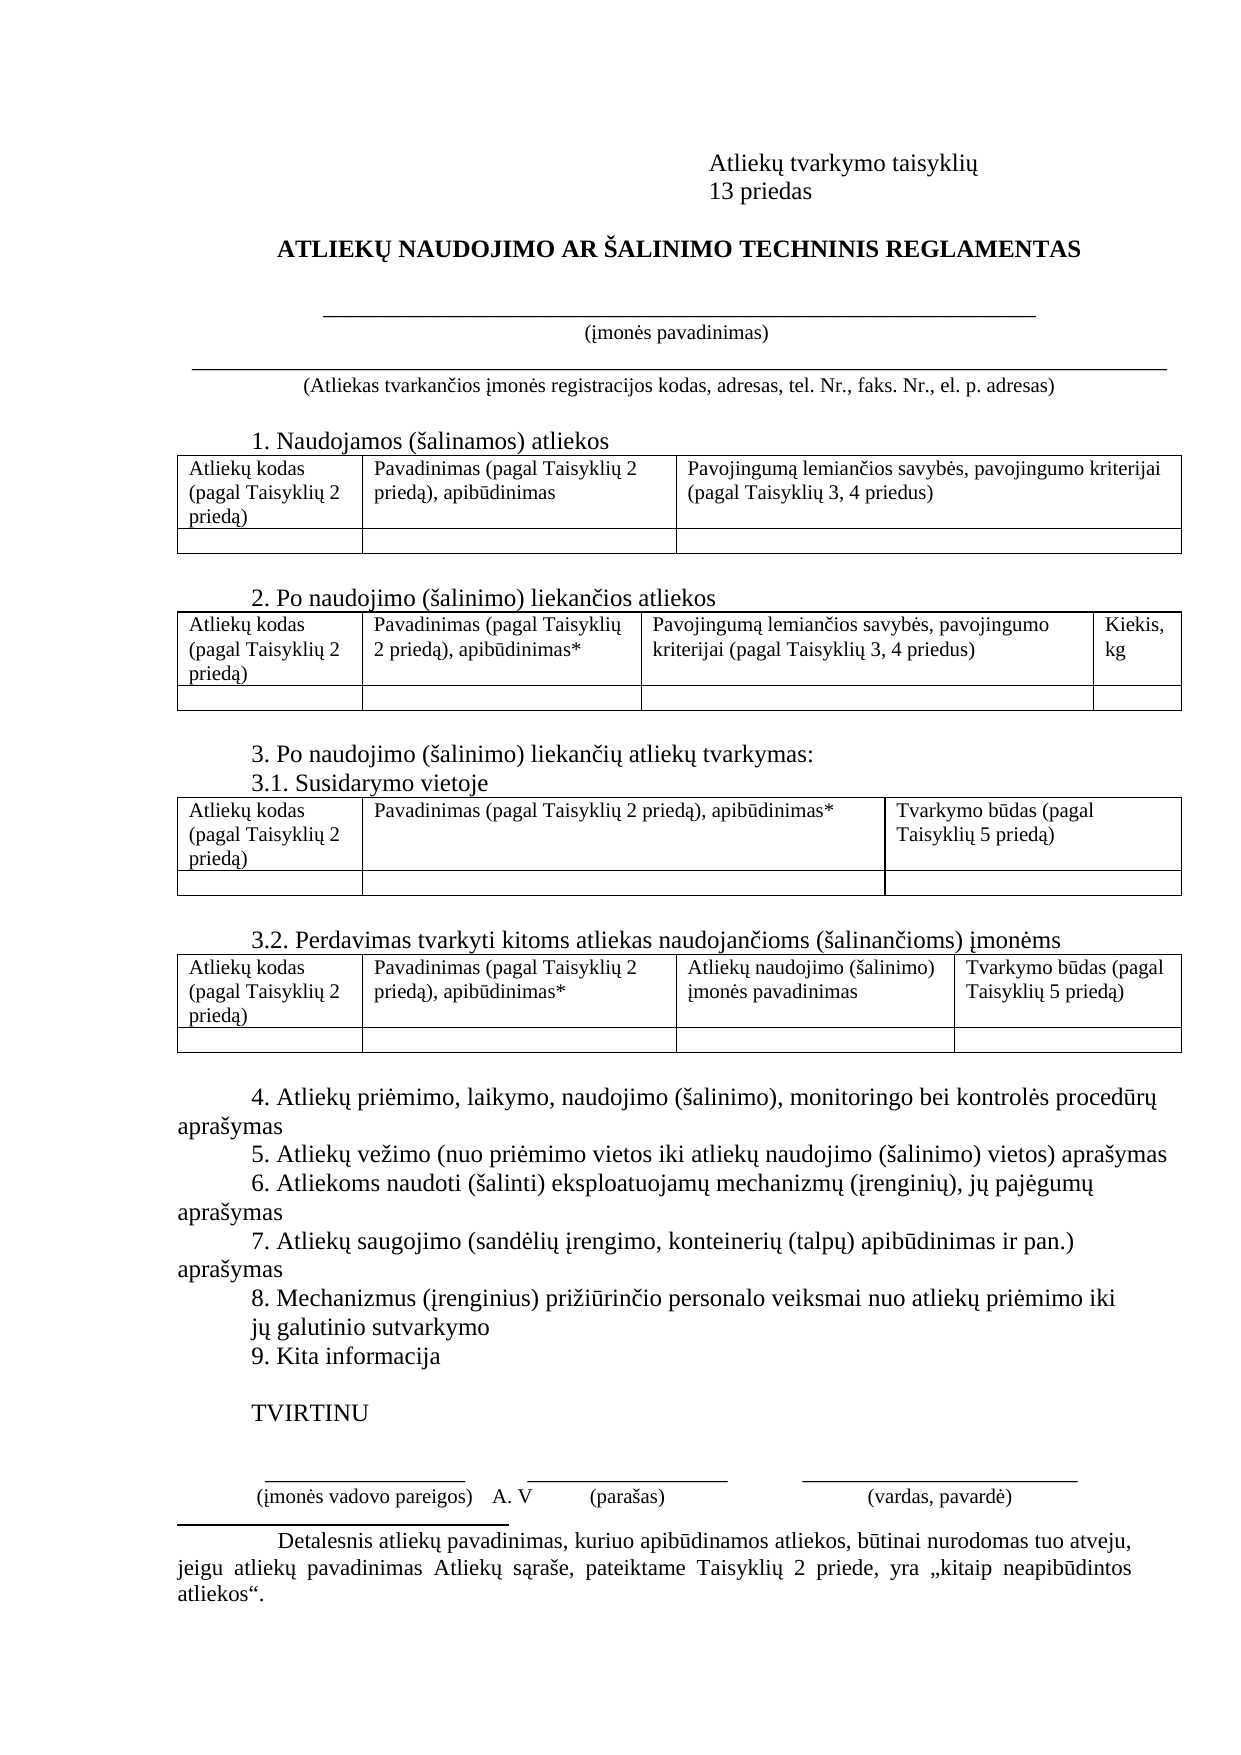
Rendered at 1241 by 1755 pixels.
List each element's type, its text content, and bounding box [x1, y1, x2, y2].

text 8. Mechanizmus (įrenginius) prižiūrinčio personalo veiksmai nuo atliekų priėmimo iki [177, 1283, 1181, 1312]
table_cell [363, 871, 884, 895]
table_header Pavojingumą lemiančios savybės, pavojingumo kriterijai (pagal Taisyklių 3, 4 priedus) [642, 613, 1093, 684]
text 2. Po naudojimo (šalinimo) liekančios atliekos [177, 583, 1181, 611]
table_header Atliekų kodas (pagal Taisyklių 2 priedą) [178, 798, 362, 870]
text ______________________________________________________________________________ [177, 344, 1181, 373]
text 4. Atliekų priėmimo, laikymo, naudojimo (šalinimo), monitoringo bei kontrolės procedūrų aprašymas [177, 1082, 1181, 1139]
text TVIRTINU [177, 1398, 1181, 1427]
table_cell [886, 871, 1181, 895]
table_header Pavadinimas (pagal Taisyklių 2 priedą), apibūdinimas* [363, 955, 676, 1027]
table_header Pavadinimas (pagal Taisyklių 2 priedą), apibūdinimas [363, 456, 676, 528]
table_cell [642, 686, 1093, 710]
table_cell [677, 529, 1181, 553]
text jų galutinio sutvarkymo [177, 1312, 1181, 1341]
table_header Atliekų kodas (pagal Taisyklių 2 priedą) [178, 955, 362, 1027]
table_header Tvarkymo būdas (pagal Taisyklių 5 priedą) [955, 955, 1181, 1027]
text 6. Atliekoms naudoti (šalinti) eksploatuojamų mechanizmų (įrenginių), jų pajėgumų aprašymas [177, 1168, 1181, 1226]
table_cell [1094, 686, 1181, 710]
text 9. Kita informacija [177, 1341, 1181, 1369]
text ATLIEKŲ NAUDOJIMO AR ŠALINIMO TECHNINIS REGLAMENTAS [177, 234, 1181, 263]
table_cell [363, 1028, 676, 1052]
text 7. Atliekų saugojimo (sandėlių įrengimo, konteinerių (talpų) apibūdinimas ir pan.) aprašymas [177, 1226, 1181, 1283]
table_cell [178, 529, 362, 553]
text ________________ ________________ ______________________ [177, 1456, 1181, 1484]
text 5. Atliekų vežimo (nuo priėmimo vietos iki atliekų naudojimo (šalinimo) vietos) aprašymas [177, 1139, 1181, 1168]
text (įmonės vadovo pareigos) A. V (parašas) (vardas, pavardė) [177, 1484, 1181, 1508]
text 1. Naudojamos (šalinamos) atliekos [177, 426, 1181, 454]
table_header Atliekų kodas (pagal Taisyklių 2 priedą) [178, 456, 362, 528]
text (įmonės pavadinimas) [177, 320, 1181, 344]
table_cell [363, 529, 676, 553]
table_cell [363, 686, 641, 710]
table_cell [955, 1028, 1181, 1052]
text 3.1. Susidarymo vietoje [177, 768, 1181, 797]
text Atliekų tvarkymo taisyklių [177, 148, 1181, 176]
text 3. Po naudojimo (šalinimo) liekančių atliekų tvarkymas: [177, 739, 1181, 768]
table_header Pavojingumą lemiančios savybės, pavojingumo kriterijai (pagal Taisyklių 3, 4 priedus) [677, 456, 1181, 528]
table_cell [178, 1028, 362, 1052]
table_cell [677, 1028, 954, 1052]
table_header Tvarkymo būdas (pagal Taisyklių 5 priedą) [886, 798, 1181, 870]
text _________________________________________________________ [177, 291, 1181, 320]
table_cell [178, 871, 362, 895]
table_header Kiekis, kg [1094, 613, 1181, 684]
text (Atliekas tvarkančios įmonės registracijos kodas, adresas, tel. Nr., faks. Nr., el. p. adresas) [177, 373, 1181, 397]
table_header Atliekų kodas (pagal Taisyklių 2 priedą) [178, 613, 362, 684]
text 3.2. Perdavimas tvarkyti kitoms atliekas naudojančioms (šalinančioms) įmonėms [177, 925, 1181, 954]
table_header Pavadinimas (pagal Taisyklių 2 priedą), apibūdinimas* [363, 613, 641, 684]
table_header Pavadinimas (pagal Taisyklių 2 priedą), apibūdinimas* [363, 798, 884, 870]
text 13 priedas [177, 176, 1181, 205]
table_cell [178, 686, 362, 710]
table_header Atliekų naudojimo (šalinimo) įmonės pavadinimas [677, 955, 954, 1027]
